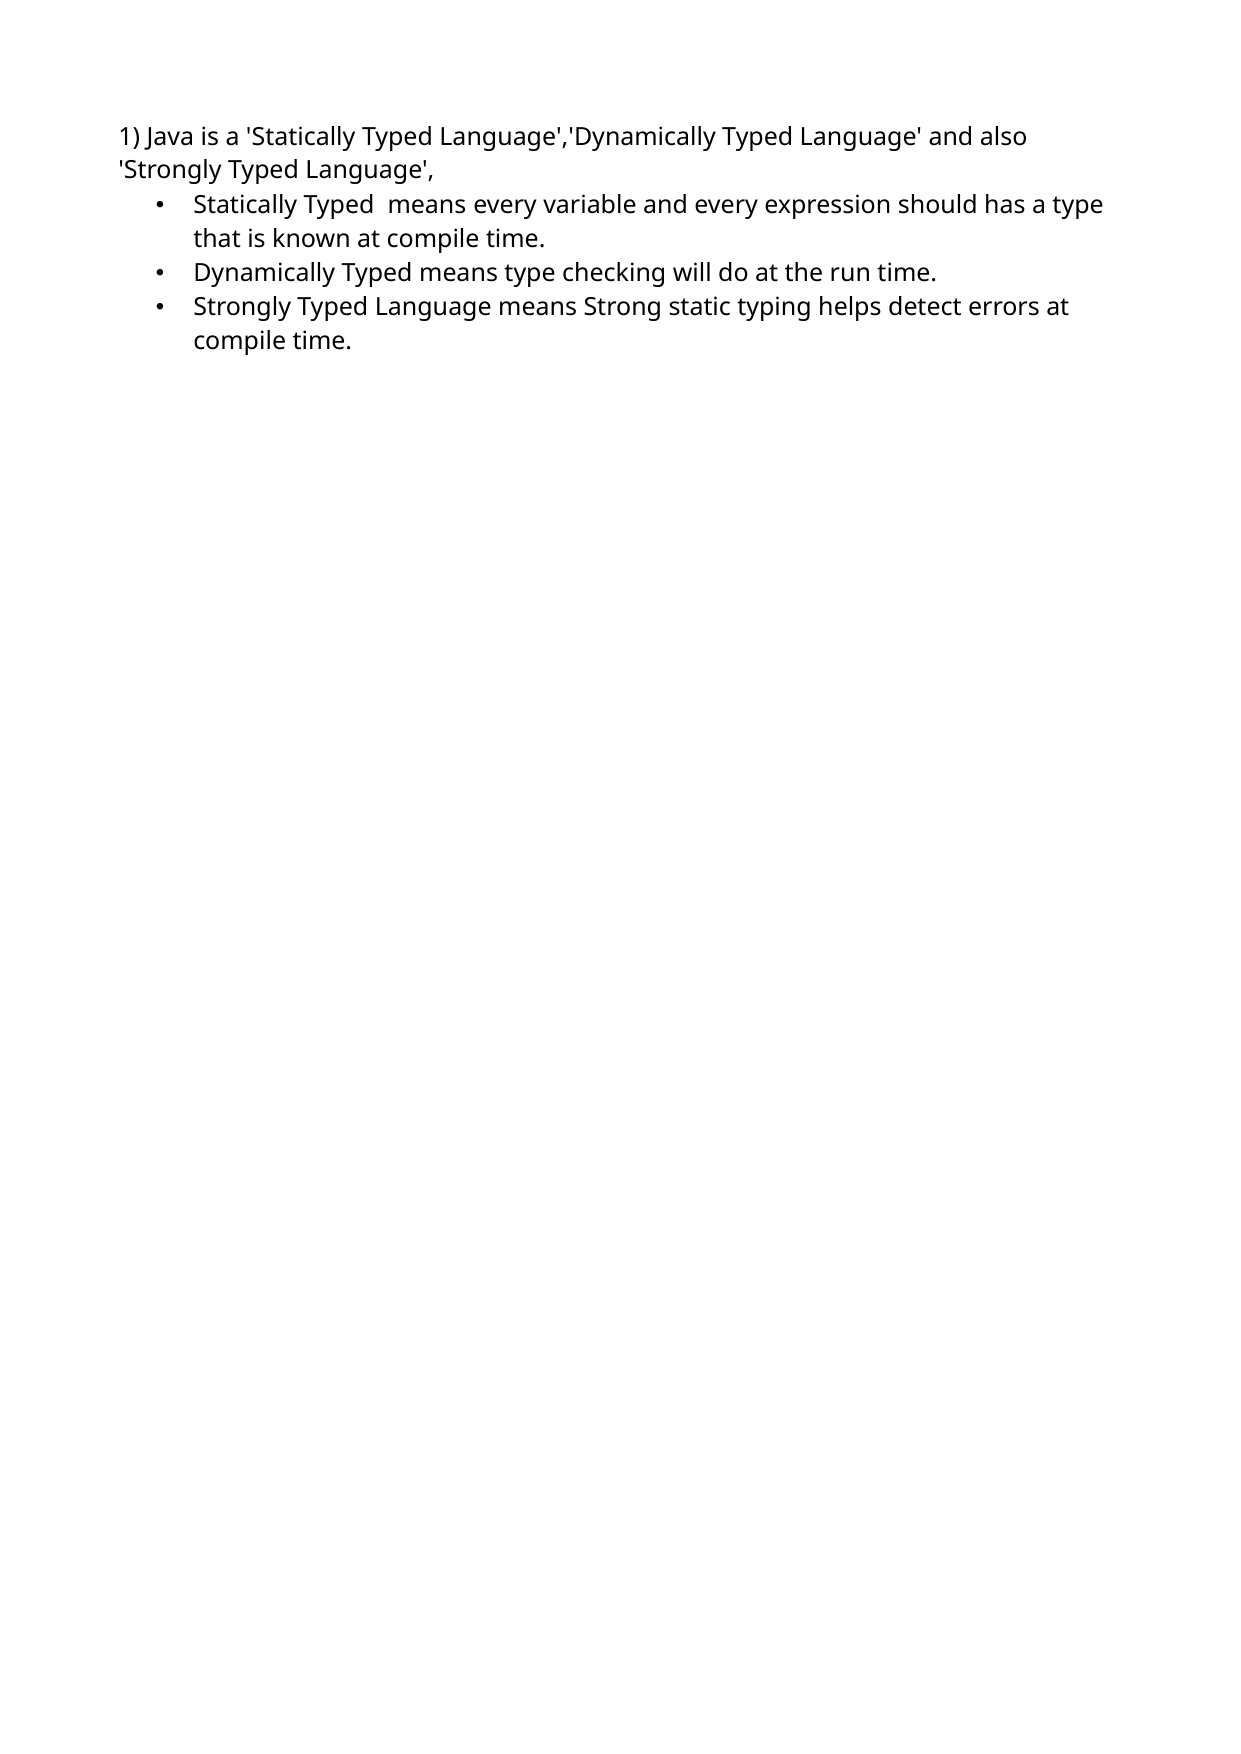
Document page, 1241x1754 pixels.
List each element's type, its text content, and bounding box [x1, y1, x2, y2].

list Dynamically Typed means type checking will do at the run time. [156, 254, 1122, 288]
list Strongly Typed Language means Strong static typing helps detect errors at compile time. [156, 288, 1122, 357]
text 1) Java is a 'Statically Typed Language','Dynamically Typed Language' and also 'Strongly Typed Language', [118, 118, 1122, 186]
list Statically Typed means every variable and every expression should has a type that is known at compile time. [156, 186, 1122, 254]
